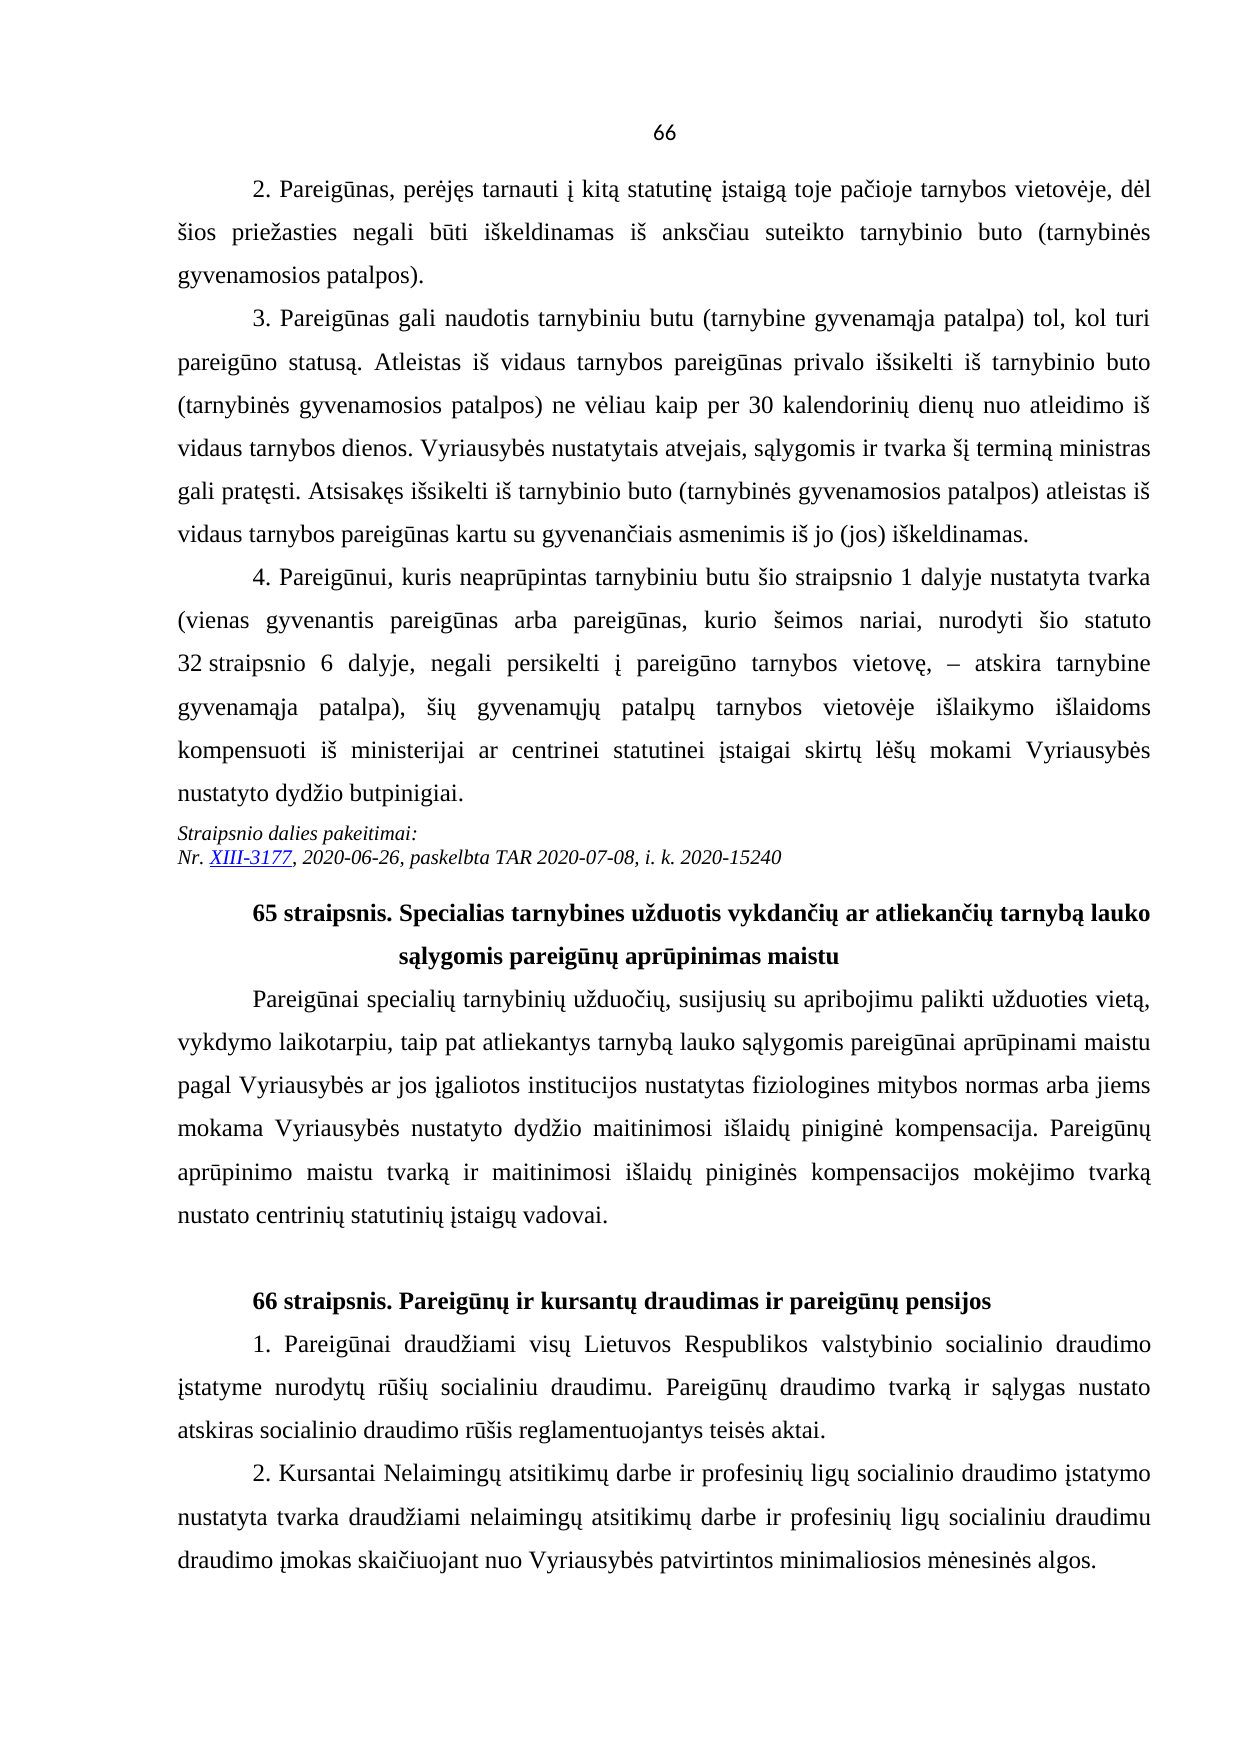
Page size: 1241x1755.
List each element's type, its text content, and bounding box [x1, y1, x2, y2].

text 65 straipsnis. Specialias tarnybines užduotis vykdančių ar atliekančių tarnybą lauko sąlygomis pareigūnų aprūpinimas maistu [252, 898, 1152, 970]
text 3. Pareigūnas gali naudotis tarnybiniu butu (tarnybine gyvenamąja patalpa) tol, kol turi pareigūno statusą. Atleistas iš vidaus tarnybos pareigūnas privalo išsikelti iš tarnybinio buto (tarnybinės gyvenamosios patalpos) ne vėliau kaip per 30 kalendorinių dienų nuo atleidimo iš vidaus tarnybos dienos. Vyriausybės nustatytais atvejais, sąlygomis ir tvarka šį terminą ministras gali pratęsti. Atsisakęs išsikelti iš tarnybinio buto (tarnybinės gyvenamosios patalpos) atleistas iš vidaus tarnybos pareigūnas kartu su gyvenančiais asmenimis iš jo (jos) iškeldinamas. [177, 303, 1152, 548]
text Nr. XIII-3177, 2020-06-26, paskelbta TAR 2020-07-08, i. k. 2020-15240 [177, 845, 1152, 869]
text 4. Pareigūnui, kuris neaprūpintas tarnybiniu butu šio straipsnio 1 dalyje nustatyta tvarka (vienas gyvenantis pareigūnas arba pareigūnas, kurio šeimos nariai, nurodyti šio statuto 32 straipsnio 6 dalyje, negali persikelti į pareigūno tarnybos vietovę, – atskira tarnybine gyvenamąja patalpa), šių gyvenamųjų patalpų tarnybos vietovėje išlaikymo išlaidoms kompensuoti iš ministerijai ar centrinei statutinei įstaigai skirtų lėšų mokami Vyriausybės nustatyto dydžio butpinigiai. [177, 562, 1152, 807]
text Straipsnio dalies pakeitimai: [177, 821, 1152, 845]
text 2. Kursantai Nelaimingų atsitikimų darbe ir profesinių ligų socialinio draudimo įstatymo nustatyta tvarka draudžiami nelaimingų atsitikimų darbe ir profesinių ligų socialiniu draudimu draudimo įmokas skaičiuojant nuo Vyriausybės patvirtintos minimaliosios mėnesinės algos. [177, 1458, 1152, 1573]
text 66 straipsnis. Pareigūnų ir kursantų draudimas ir pareigūnų pensijos [177, 1286, 1152, 1315]
text Pareigūnai specialių tarnybinių užduočių, susijusių su apribojimu palikti užduoties vietą, vykdymo laikotarpiu, taip pat atliekantys tarnybą lauko sąlygomis pareigūnai aprūpinami maistu pagal Vyriausybės ar jos įgaliotos institucijos nustatytas fiziologines mitybos normas arba jiems mokama Vyriausybės nustatyto dydžio maitinimosi išlaidų piniginė kompensacija. Pareigūnų aprūpinimo maistu tvarką ir maitinimosi išlaidų piniginės kompensacijos mokėjimo tvarką nustato centrinių statutinių įstaigų vadovai. [177, 984, 1152, 1228]
text 1. Pareigūnai draudžiami visų Lietuvos Respublikos valstybinio socialinio draudimo įstatyme nurodytų rūšių socialiniu draudimu. Pareigūnų draudimo tvarką ir sąlygas nustato atskiras socialinio draudimo rūšis reglamentuojantys teisės aktai. [177, 1329, 1152, 1444]
text 2. Pareigūnas, perėjęs tarnauti į kitą statutinę įstaigą toje pačioje tarnybos vietovėje, dėl šios priežasties negali būti iškeldinamas iš anksčiau suteikto tarnybinio buto (tarnybinės gyvenamosios patalpos). [177, 174, 1152, 289]
